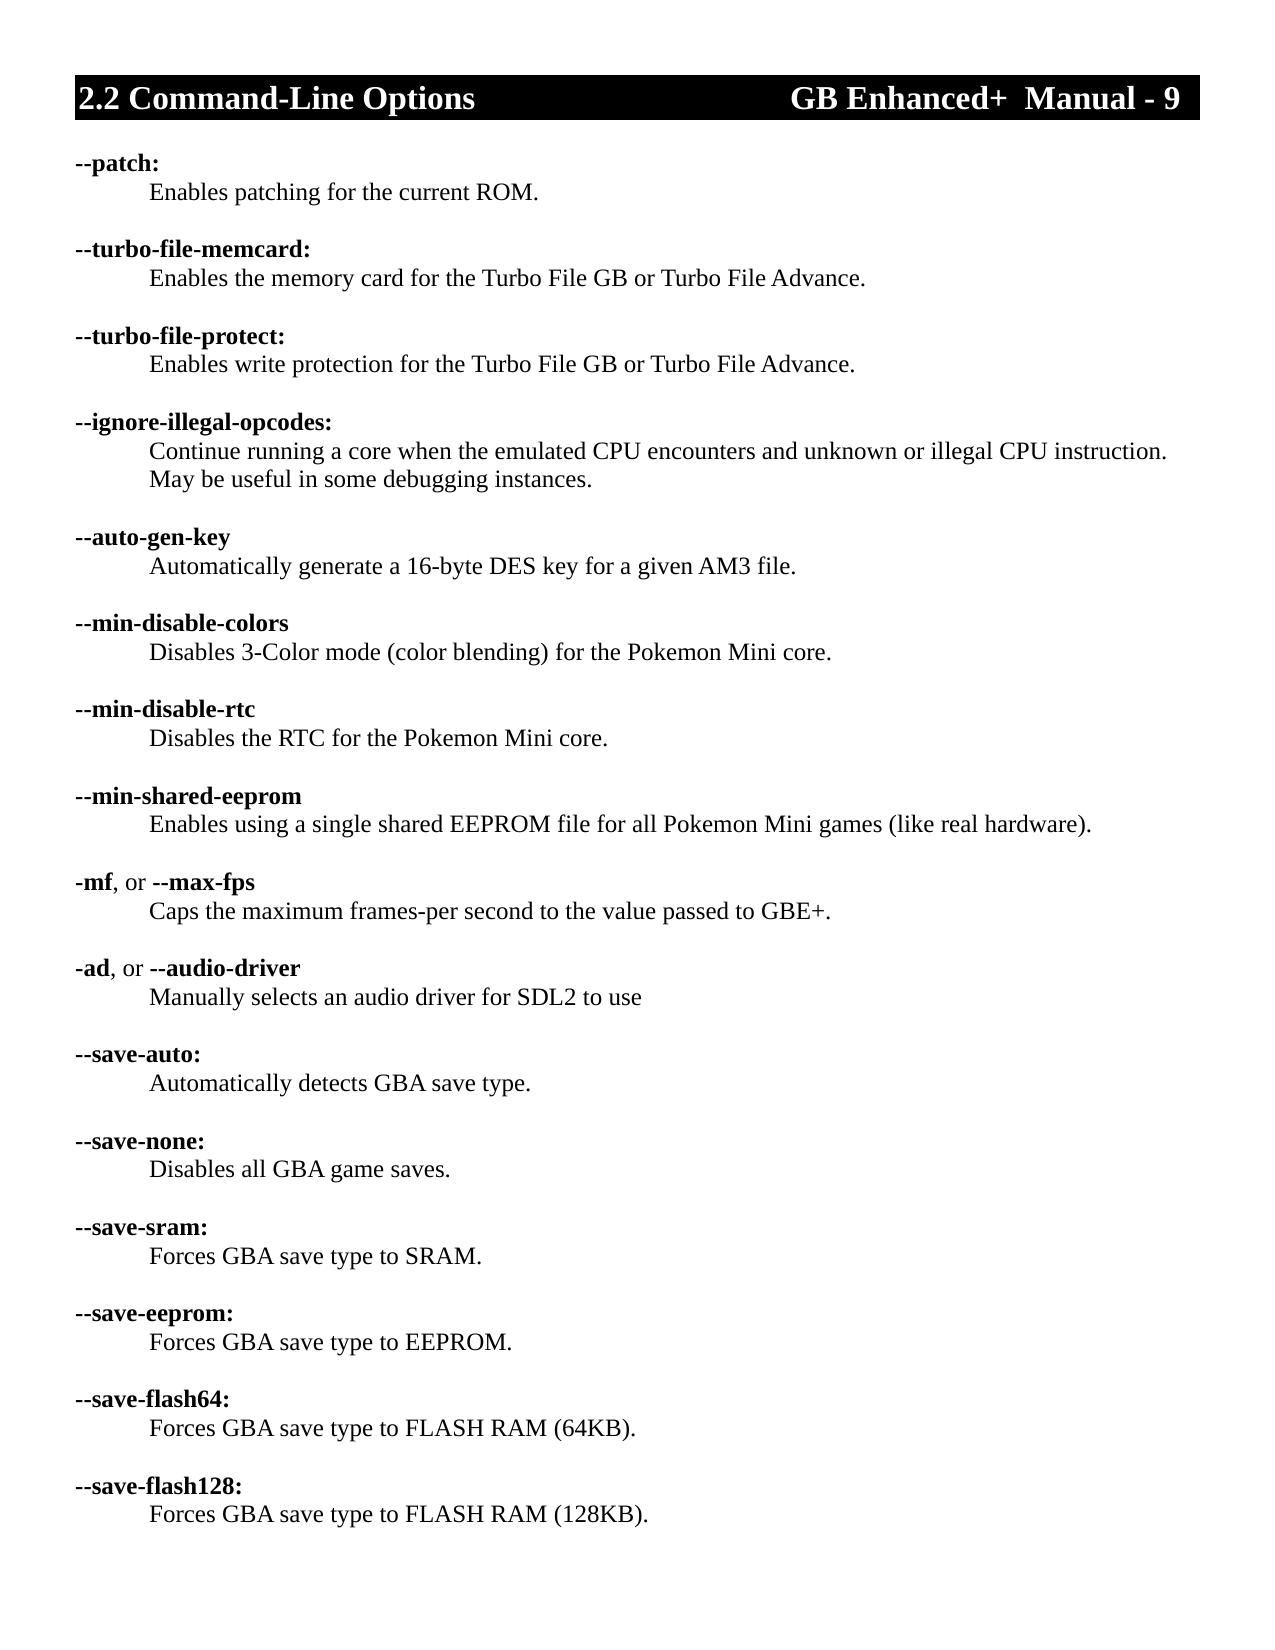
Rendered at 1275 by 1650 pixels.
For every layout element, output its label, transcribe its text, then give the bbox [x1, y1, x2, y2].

text --turbo-file-protect: [75, 321, 1200, 349]
text --min-disable-colors [75, 608, 1200, 637]
text -ad, or --audio-driver [75, 953, 1200, 982]
text Caps the maximum frames-per second to the value passed to GBE+. [75, 896, 1200, 924]
text -mf, or --max-fps [75, 867, 1200, 896]
text Enables patching for the current ROM. [75, 177, 1200, 206]
text --auto-gen-key [75, 522, 1200, 551]
text --save-none: [75, 1126, 1200, 1154]
text Forces GBA save type to SRAM. [75, 1241, 1200, 1269]
text --ignore-illegal-opcodes: [75, 407, 1200, 436]
text Manually selects an audio driver for SDL2 to use [75, 982, 1200, 1011]
text Forces GBA save type to FLASH RAM (128KB). [75, 1499, 1200, 1528]
text Automatically detects GBA save type. [75, 1068, 1200, 1097]
text --save-flash64: [75, 1384, 1200, 1413]
text Forces GBA save type to FLASH RAM (64KB). [75, 1413, 1200, 1442]
text --min-shared-eeprom [75, 781, 1200, 809]
text --save-sram: [75, 1212, 1200, 1241]
text --turbo-file-memcard: [75, 234, 1200, 263]
text --patch: [75, 148, 1200, 177]
text Enables write protection for the Turbo File GB or Turbo File Advance. [75, 349, 1200, 378]
text Disables 3-Color mode (color blending) for the Pokemon Mini core. [75, 637, 1200, 666]
text 2.2 Command-Line Options GB Enhanced+ Manual - 9 [75, 75, 1200, 119]
text Disables the RTC for the Pokemon Mini core. [75, 723, 1200, 752]
text --save-flash128: [75, 1471, 1200, 1499]
text --save-eeprom: [75, 1298, 1200, 1327]
text Enables the memory card for the Turbo File GB or Turbo File Advance. [75, 263, 1200, 292]
text Continue running a core when the emulated CPU encounters and unknown or illegal CPU instruction. May be useful in some debugging instances. [75, 436, 1200, 493]
text --min-disable-rtc [75, 694, 1200, 723]
text Automatically generate a 16-byte DES key for a given AM3 file. [75, 551, 1200, 579]
text Forces GBA save type to EEPROM. [75, 1327, 1200, 1356]
text --save-auto: [75, 1039, 1200, 1068]
text Disables all GBA game saves. [75, 1154, 1200, 1183]
text Enables using a single shared EEPROM file for all Pokemon Mini games (like real hardware). [75, 809, 1200, 838]
